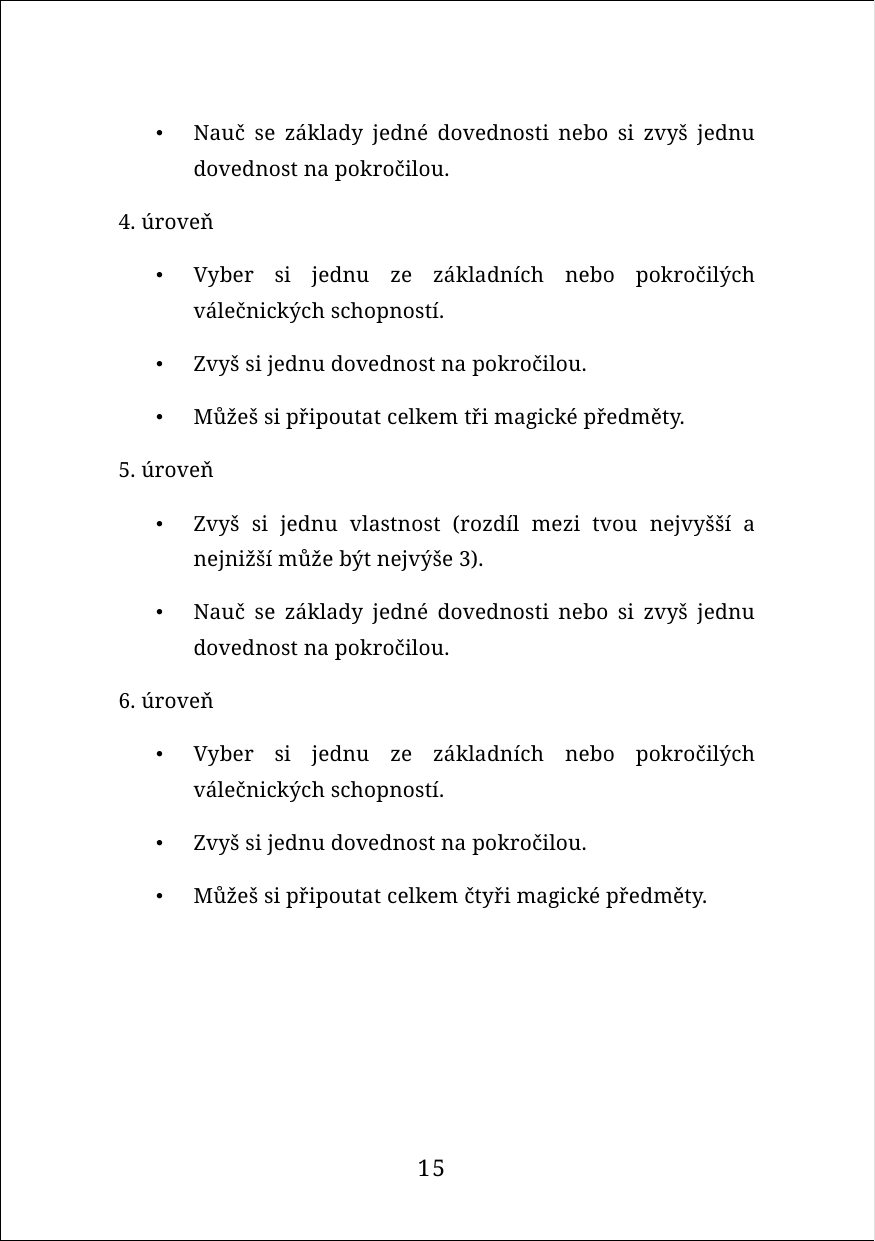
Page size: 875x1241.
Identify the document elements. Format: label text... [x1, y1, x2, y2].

list Zvyš si jednu dovednost na pokročilou. [156, 349, 756, 377]
list Zvyš si jednu dovednost na pokročilou. [156, 828, 756, 857]
list Můžeš si připoutat celkem čtyři magické předměty. [156, 881, 756, 910]
list Můžeš si připoutat celkem tři magické předměty. [156, 402, 756, 431]
list Nauč se základy jedné dovednosti nebo si zvyš jednu dovednost na pokročilou. [156, 118, 756, 182]
list Nauč se základy jedné dovednosti nebo si zvyš jednu dovednost na pokročilou. [156, 597, 756, 661]
text 6. úroveň [118, 686, 756, 714]
list Vyber si jednu ze základních nebo pokročilých válečnických schopností. [156, 739, 756, 803]
text 4. úroveň [118, 207, 756, 235]
text 5. úroveň [118, 455, 756, 484]
list Vyber si jednu ze základních nebo pokročilých válečnických schopností. [156, 260, 756, 324]
list Zvyš si jednu vlastnost (rozdíl mezi tvou nejvyšší a nejnižší může být nejvýše 3). [156, 509, 756, 573]
